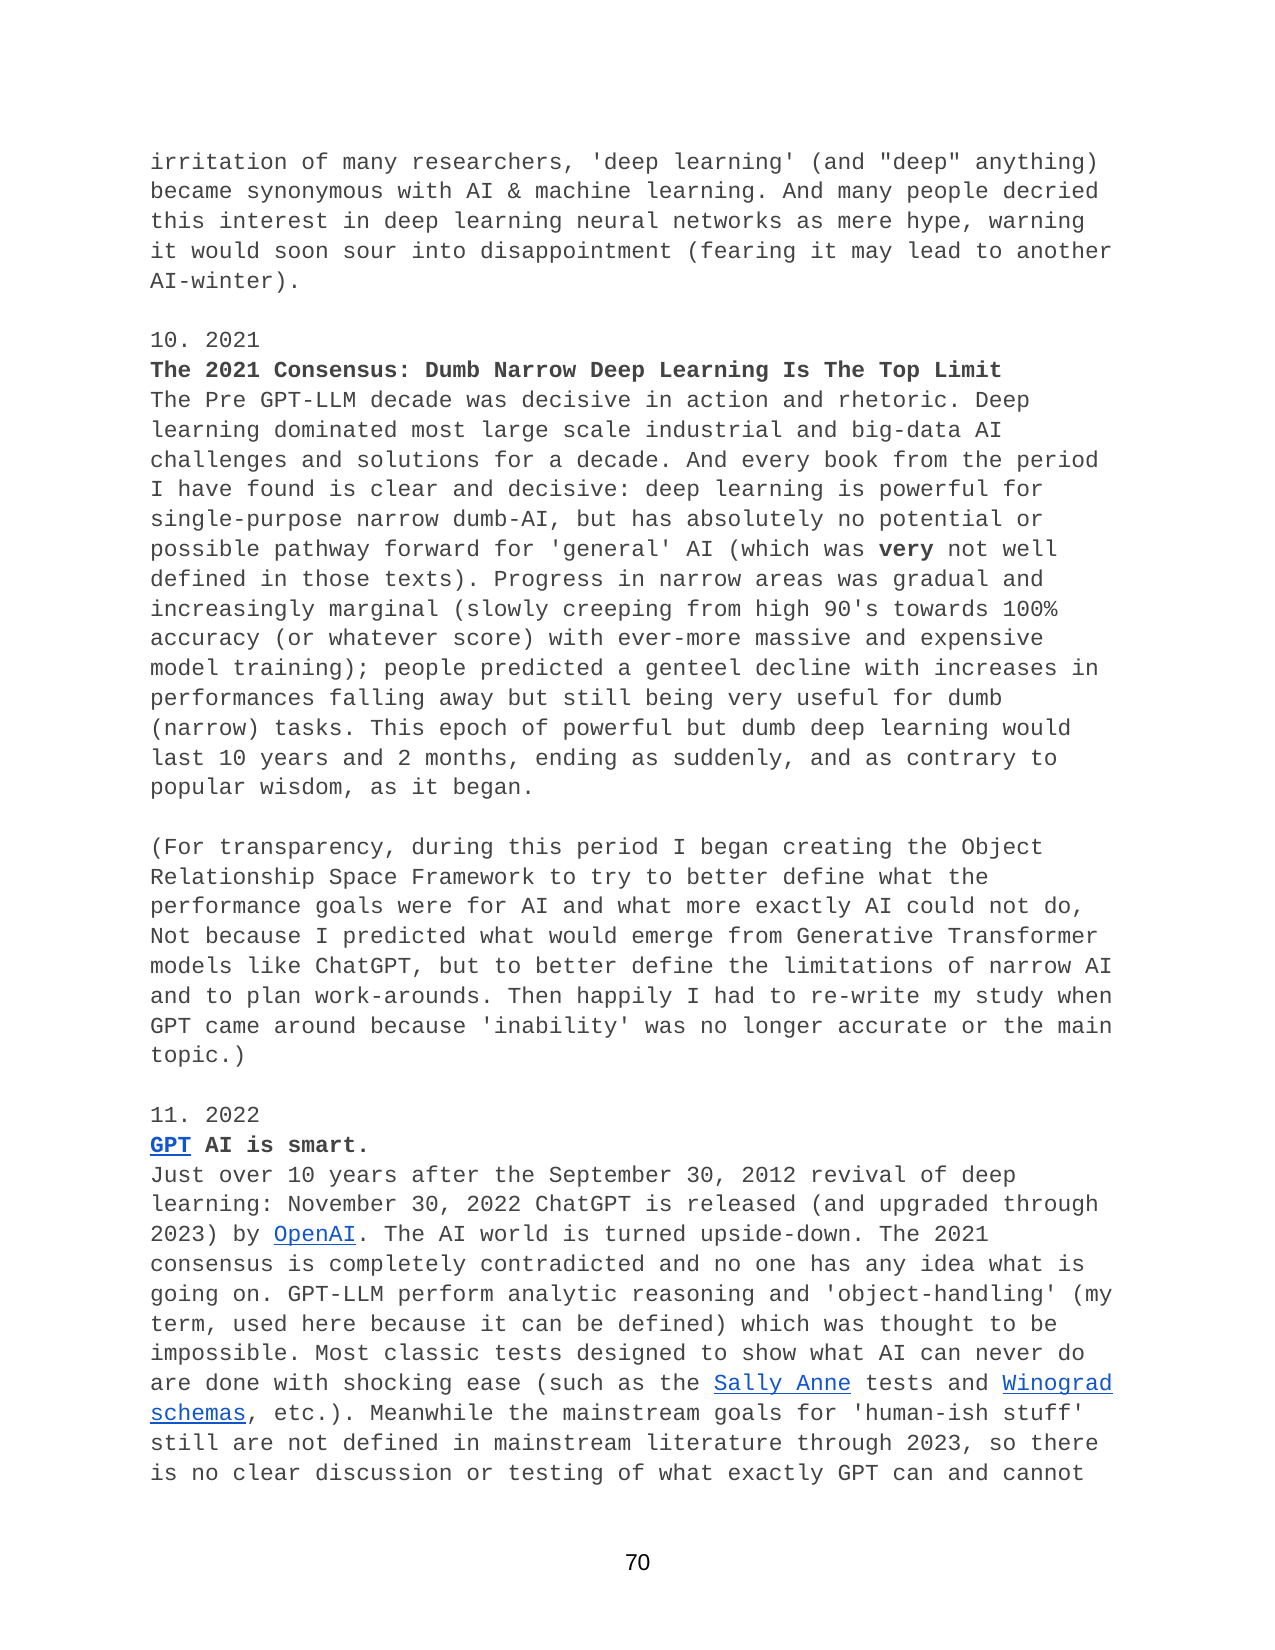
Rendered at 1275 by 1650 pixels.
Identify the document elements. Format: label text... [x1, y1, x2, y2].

text irritation of many researchers, 'deep learning' (and "deep" anything) became synonymous with AI & machine learning. And many people decried this interest in deep learning neural networks as mere hype, warning it would soon sour into disappointment (fearing it may lead to another AI-winter). [150, 150, 1125, 295]
text 10. 2021 [150, 329, 1125, 355]
text 11. 2022 [150, 1103, 1125, 1129]
text The 2021 Consensus: Dumb Narrow Deep Learning Is The Top Limit [150, 358, 1125, 384]
text (For transparency, during this period I began creating the Object Relationship Space Framework to try to better define what the performance goals were for AI and what more exactly AI could not do, Not because I predicted what would emerge from Generative Transformer models like ChatGPT, but to better define the limitations of narrow AI and to plan work-arounds. Then happily I had to re-write my study when GPT came around because 'inability' was no longer accurate or the main topic.) [150, 835, 1125, 1070]
text GPT AI is smart. [150, 1133, 1125, 1159]
text Just over 10 years after the September 30, 2012 revival of deep learning: November 30, 2022 ChatGPT is released (and upgraded through 2023) by OpenAI. The AI world is turned upside-down. The 2021 consensus is completely contradicted and no one has any idea what is going on. GPT-LLM perform analytic reasoning and 'object-handling' (my term, used here because it can be defined) which was thought to be impossible. Most classic tests designed to show what AI can never do are done with shocking ease (such as the Sally Anne tests and Winograd schemas, etc.). Meanwhile the mainstream goals for 'human-ish stuff' still are not defined in mainstream literature through 2023, so there is no clear discussion or testing of what exactly GPT can and cannot [150, 1163, 1125, 1487]
text The Pre GPT-LLM decade was decisive in action and rhetoric. Deep learning dominated most large scale industrial and big-data AI challenges and solutions for a decade. And every book from the period I have found is clear and decisive: deep learning is powerful for single-purpose narrow dumb-AI, but has absolutely no potential or possible pathway forward for 'general' AI (which was very not well defined in those texts). Progress in narrow areas was gradual and increasingly marginal (slowly creeping from high 90's towards 100% accuracy (or whatever score) with ever-more massive and expensive model training); people predicted a genteel decline with increases in performances falling away but still being very useful for dumb (narrow) tasks. This epoch of powerful but dumb deep learning would last 10 years and 2 months, ending as suddenly, and as contrary to popular wisdom, as it began. [150, 388, 1125, 802]
